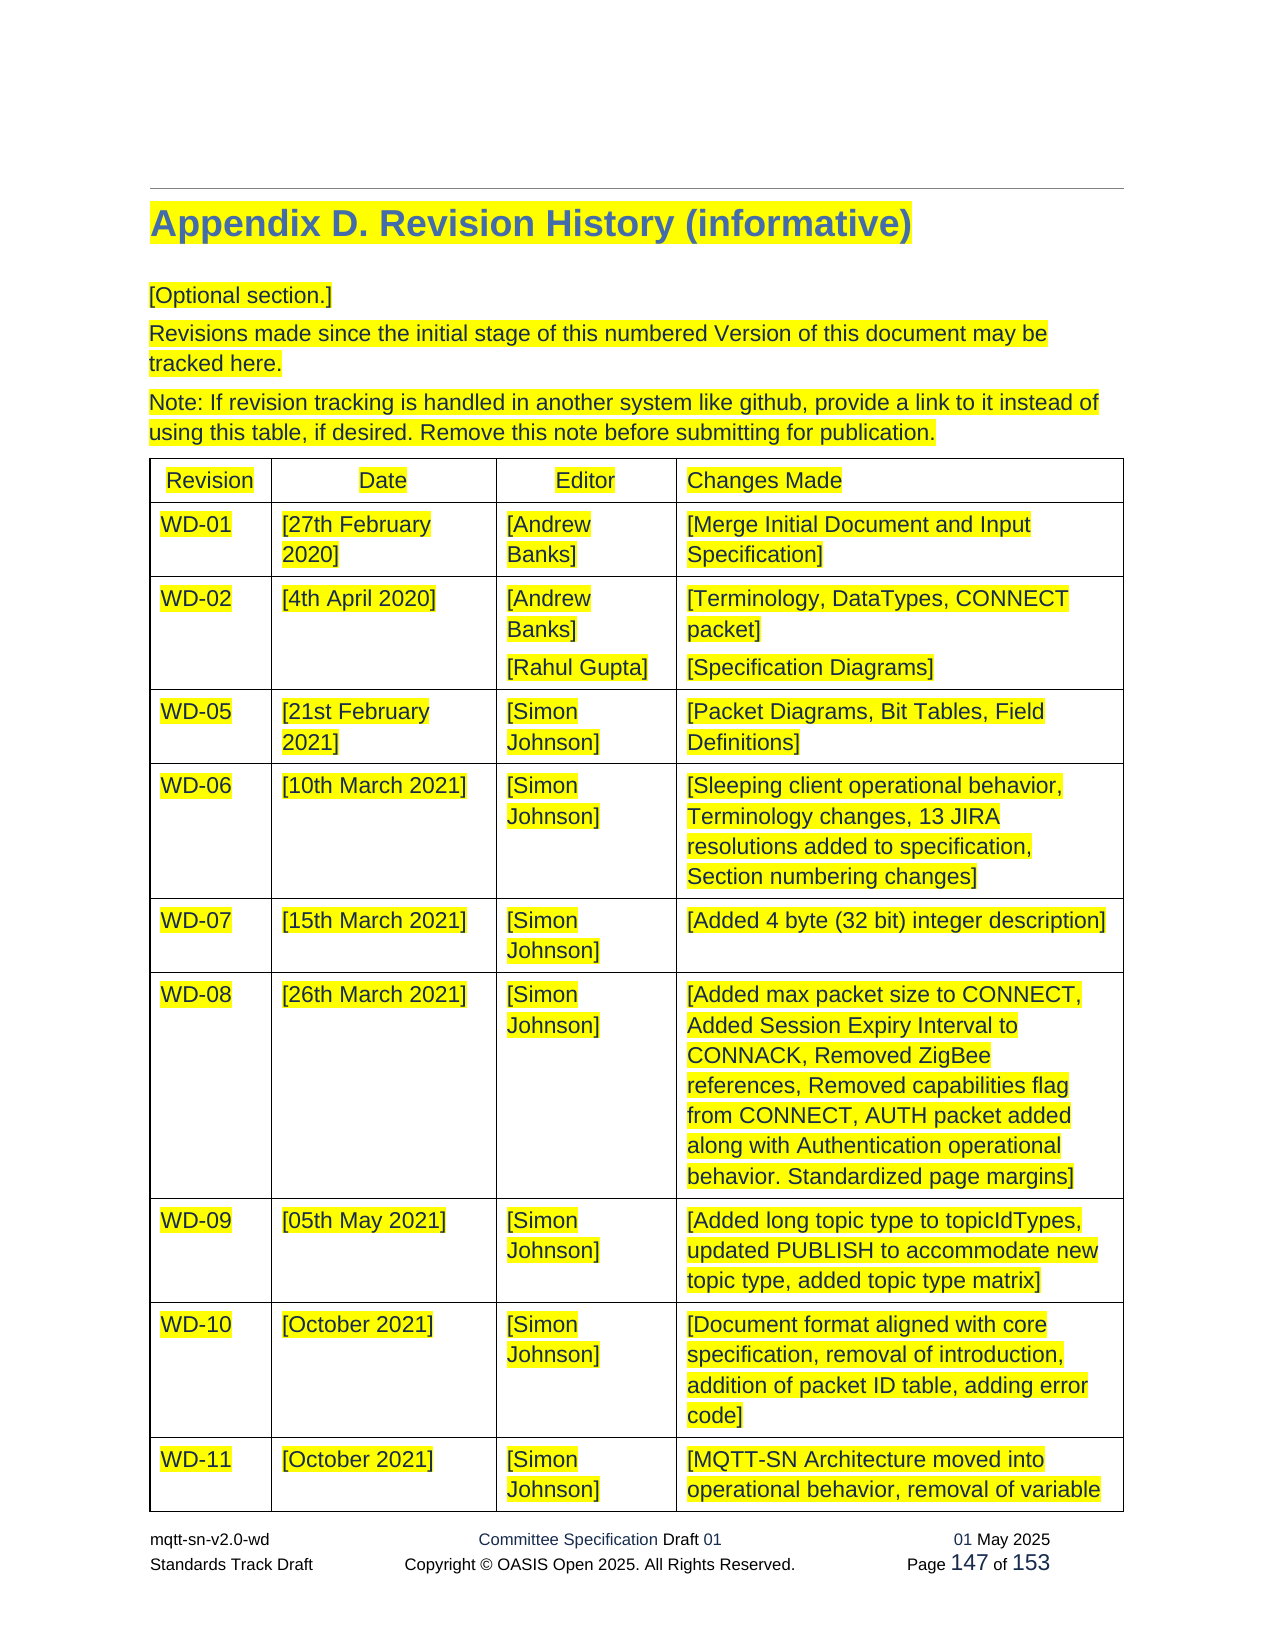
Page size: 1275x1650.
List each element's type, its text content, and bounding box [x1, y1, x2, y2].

table_header Revision [151, 459, 271, 502]
subtitle Appendix D. Revision History (informative) [150, 189, 1124, 244]
table_cell [MQTT-SN Architecture moved into operational behavior, removal of variable [677, 1438, 1123, 1511]
table_cell [October 2021] [272, 1303, 496, 1437]
table_header Changes Made [677, 459, 1123, 502]
table_cell [Added 4 byte (32 bit) integer description] [677, 899, 1123, 972]
text [Optional section.] [148, 282, 1124, 308]
table_cell [Simon Johnson] [497, 690, 676, 763]
table_cell [Simon Johnson] [497, 1438, 676, 1511]
table_cell [Andrew Banks] [497, 503, 676, 576]
table_cell WD-10 [151, 1303, 271, 1437]
table_cell [26th March 2021] [272, 973, 496, 1197]
table_cell [4th April 2020] [272, 577, 496, 689]
table_cell [Packet Diagrams, Bit Tables, Field Definitions] [677, 690, 1123, 763]
table_cell [Document format aligned with core specification, removal of introduction, addition of packet ID table, adding error code] [677, 1303, 1123, 1437]
table_cell WD-05 [151, 690, 271, 763]
table_cell [Simon Johnson] [497, 1303, 676, 1437]
table_cell [Added max packet size to CONNECT, Added Session Expiry Interval to CONNACK, Removed ZigBee references, Removed capabilities flag from CONNECT, AUTH packet added along with Authentication operational behavior. Standardized page margins] [677, 973, 1123, 1197]
table_header Date [272, 459, 496, 502]
table_cell [21st February 2021] [272, 690, 496, 763]
table_cell [Terminology, DataTypes, CONNECT packet] [Specification Diagrams] [677, 577, 1123, 689]
table_cell [Merge Initial Document and Input Specification] [677, 503, 1123, 576]
text Revisions made since the initial stage of this numbered Version of this document may be tracked here. [148, 320, 1124, 377]
table_cell WD-06 [151, 764, 271, 898]
table_cell WD-09 [151, 1199, 271, 1302]
table_cell [Andrew Banks] [Rahul Gupta] [497, 577, 676, 689]
table_cell WD-01 [151, 503, 271, 576]
table_cell [Simon Johnson] [497, 973, 676, 1197]
table_cell [Simon Johnson] [497, 764, 676, 898]
table_cell [Simon Johnson] [497, 899, 676, 972]
table_cell [10th March 2021] [272, 764, 496, 898]
table_header Editor [497, 459, 676, 502]
table_cell WD-07 [151, 899, 271, 972]
table_cell [05th May 2021] [272, 1199, 496, 1302]
table_cell WD-02 [151, 577, 271, 689]
text Note: If revision tracking is handled in another system like github, provide a link to it instead of using this table, if desired. Remove this note before submitting for publication. [148, 389, 1124, 446]
table_cell [Sleeping client operational behavior, Terminology changes, 13 JIRA resolutions added to specification, Section numbering changes] [677, 764, 1123, 898]
table_cell WD-11 [151, 1438, 271, 1511]
table_cell [Simon Johnson] [497, 1199, 676, 1302]
table_cell [15th March 2021] [272, 899, 496, 972]
table_cell WD-08 [151, 973, 271, 1197]
table_cell [27th February 2020] [272, 503, 496, 576]
table_cell [October 2021] [272, 1438, 496, 1511]
table_cell [Added long topic type to topicIdTypes, updated PUBLISH to accommodate new topic type, added topic type matrix] [677, 1199, 1123, 1302]
